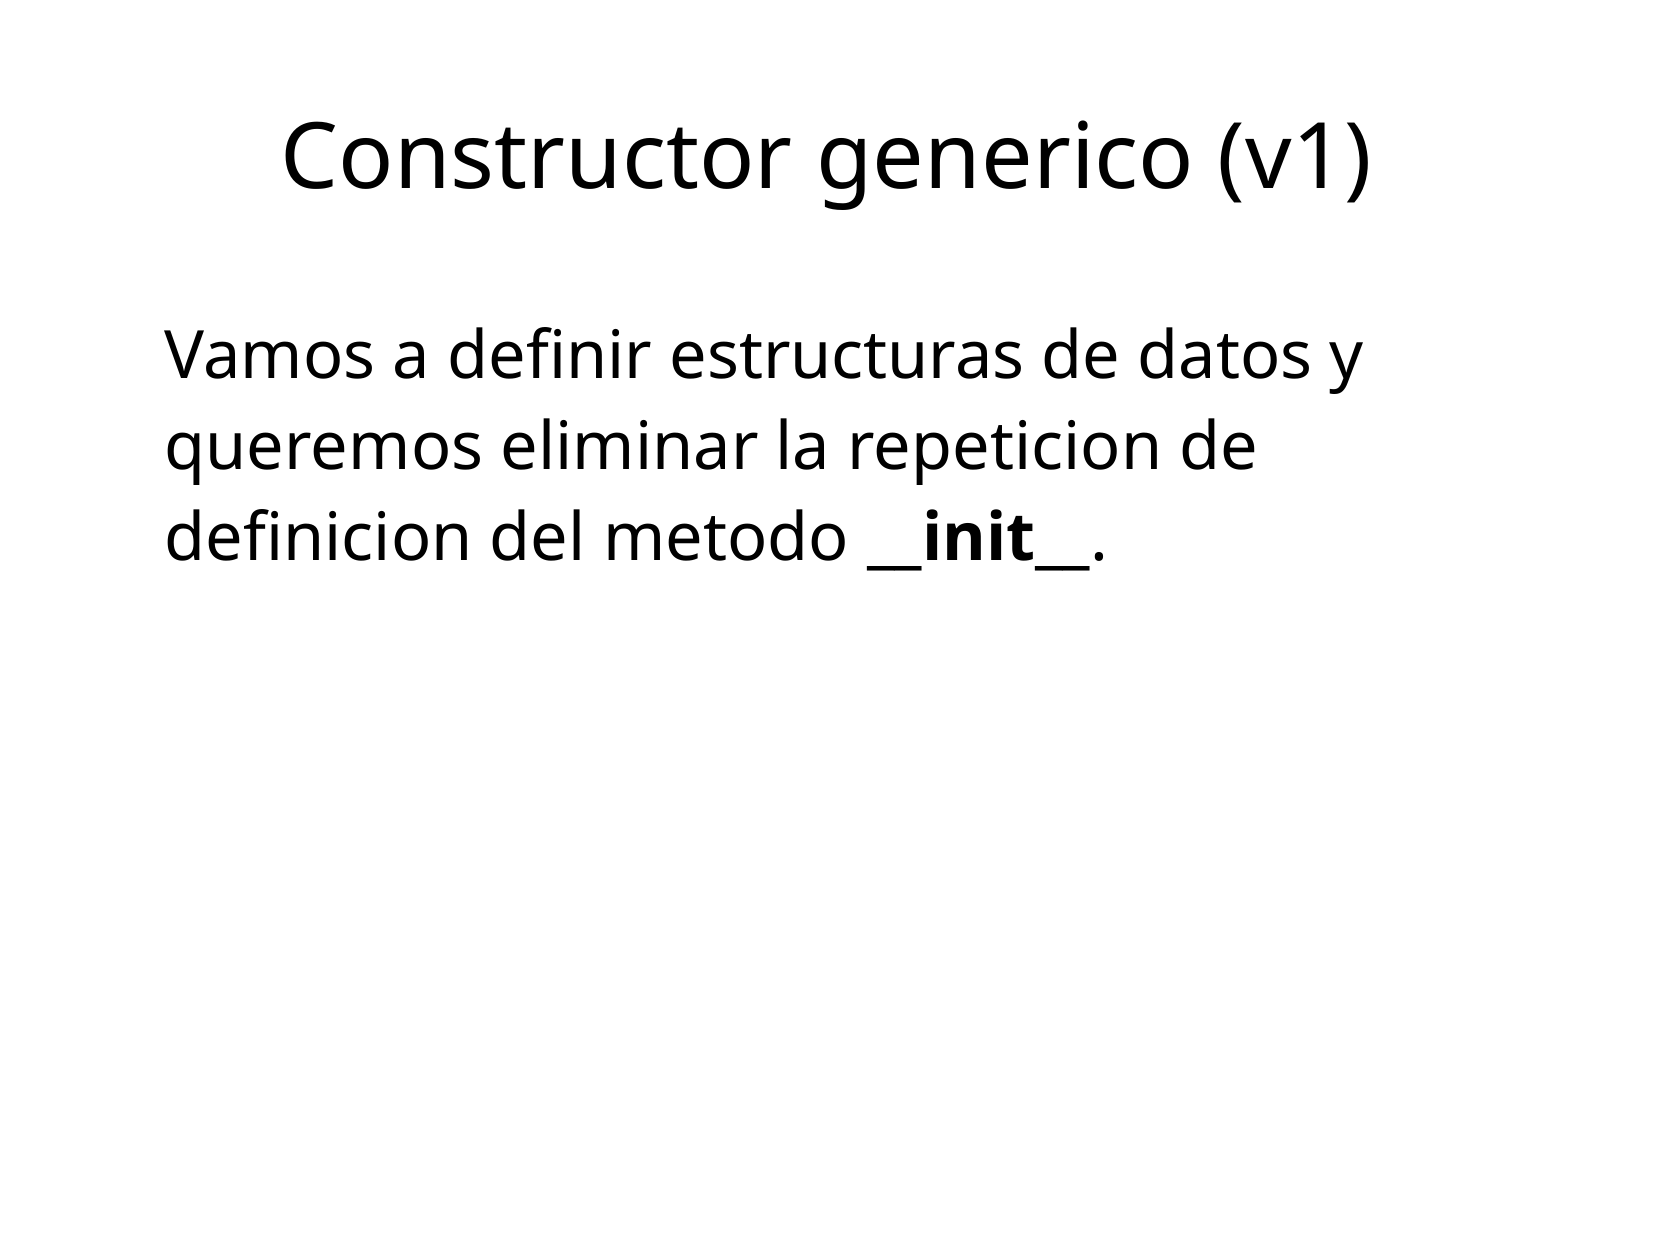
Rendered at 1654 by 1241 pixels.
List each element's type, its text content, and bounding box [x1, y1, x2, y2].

text_box Vamos a definir estructuras de datos y queremos eliminar la repeticion de definicion del metodo __init__. [150, 300, 1501, 550]
title Constructor generico (v1) [82, 49, 1571, 257]
